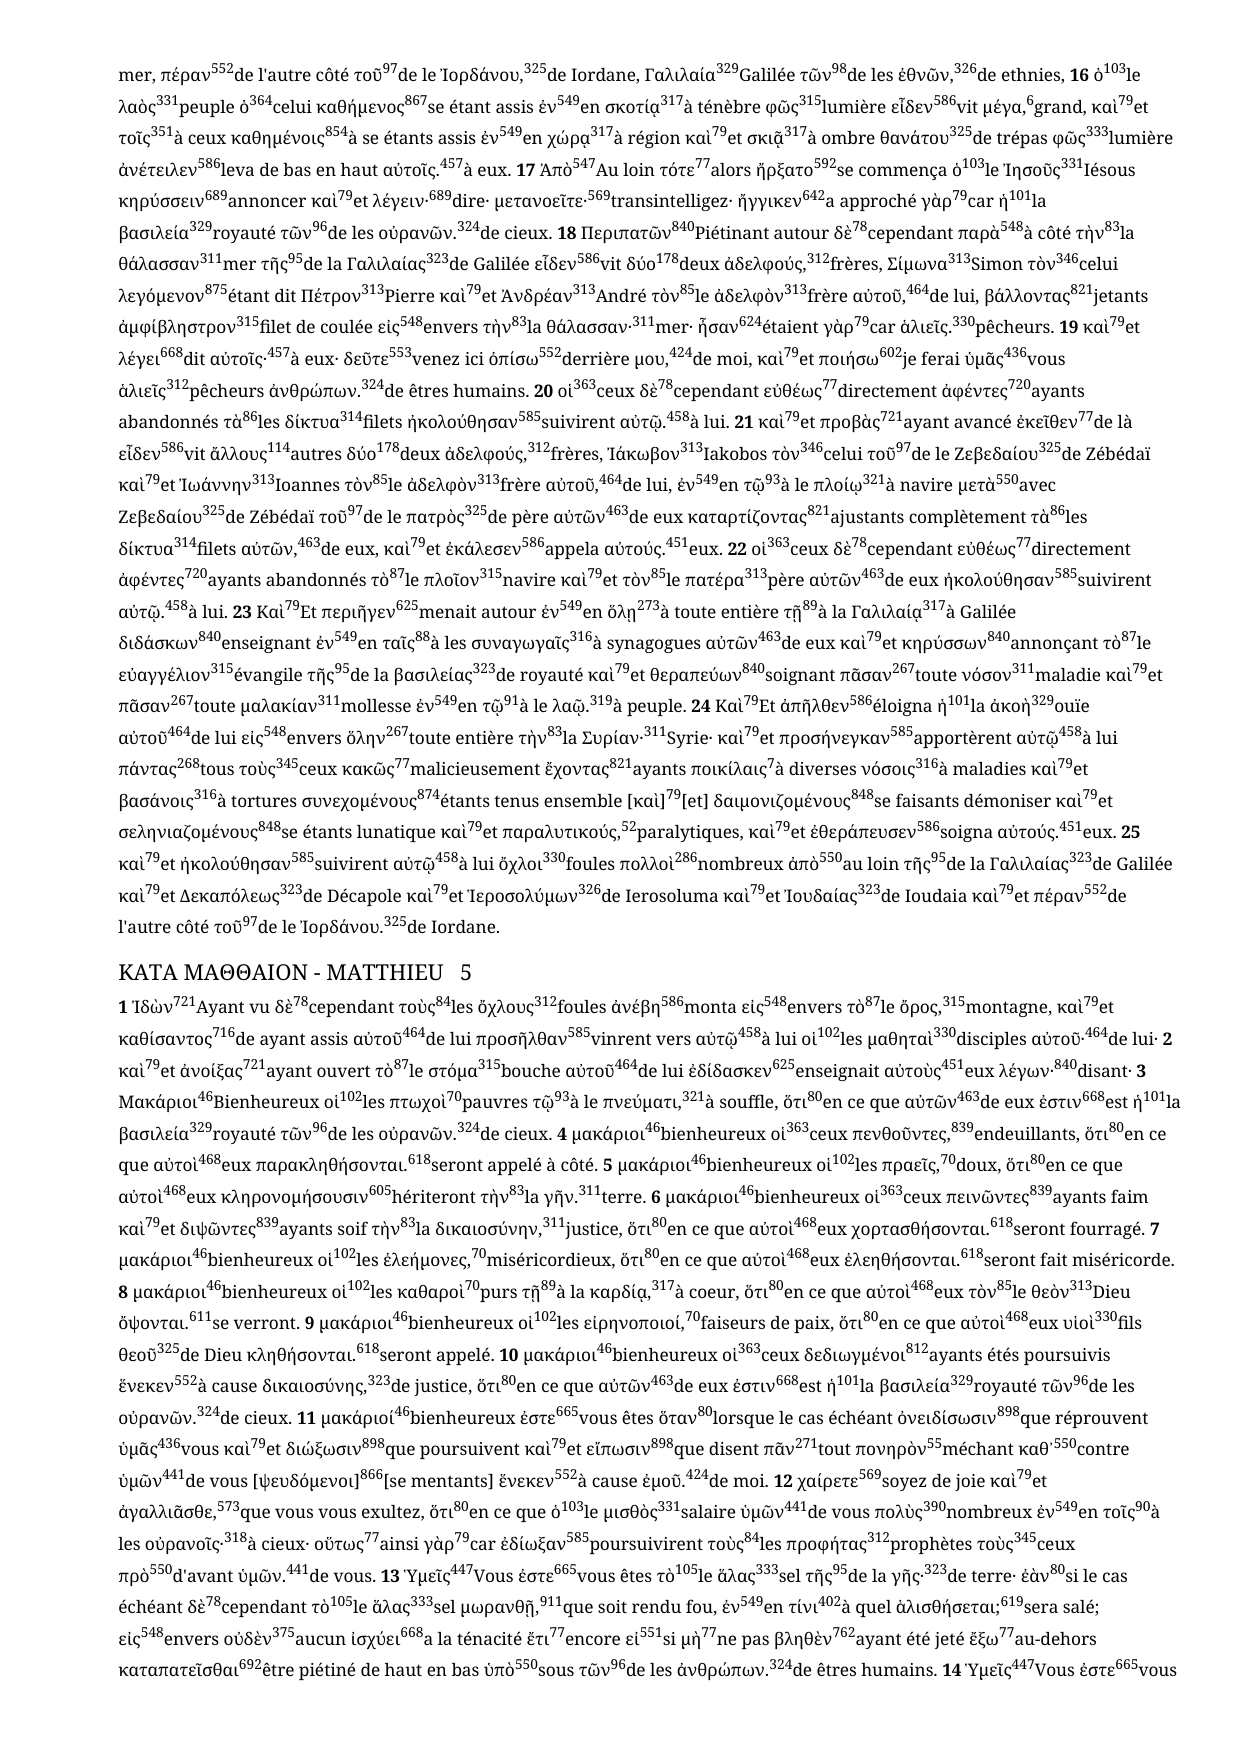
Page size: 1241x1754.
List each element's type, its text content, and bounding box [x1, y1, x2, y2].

text 1 Ἰδὼν721Ayant vu δὲ78cependant τοὺς84les ὄχλους312foules ἀνέβη586monta εἰς548envers τὸ87le ὄρος,315montagne, καὶ79et καθίσαντος716de ayant assis αὐτοῦ464de lui προσῆλθαν585vinrent vers αὐτῷ458à lui οἱ102les μαθηταὶ330disciples αὐτοῦ·464de lui· 2 καὶ79et ἀνοίξας721ayant ouvert τὸ87le στόμα315bouche αὐτοῦ464de lui ἐδίδασκεν625enseignait αὐτοὺς451eux λέγων·840disant· 3 Μακάριοι46Bienheureux οἱ102les πτωχοὶ70pauvres τῷ93à le πνεύματι,321à souffle, ὅτι80en ce que αὐτῶν463de eux ἐστιν668est ἡ101la βασιλεία329royauté τῶν96de les οὐρανῶν.324de cieux. 4 μακάριοι46bienheureux οἱ363ceux πενθοῦντες,839endeuillants, ὅτι80en ce que αὐτοὶ468eux παρακληθήσονται.618seront appelé à côté. 5 μακάριοι46bienheureux οἱ102les πραεῖς,70doux, ὅτι80en ce que αὐτοὶ468eux κληρονομήσουσιν605hériteront τὴν83la γῆν.311terre. 6 μακάριοι46bienheureux οἱ363ceux πεινῶντες839ayants faim καὶ79et διψῶντες839ayants soif τὴν83la δικαιοσύνην,311justice, ὅτι80en ce que αὐτοὶ468eux χορτασθήσονται.618seront fourragé. 7 μακάριοι46bienheureux οἱ102les ἐλεήμονες,70miséricordieux, ὅτι80en ce que αὐτοὶ468eux ἐλεηθήσονται.618seront fait miséricorde. 8 μακάριοι46bienheureux οἱ102les καθαροὶ70purs τῇ89à la καρδίᾳ,317à coeur, ὅτι80en ce que αὐτοὶ468eux τὸν85le θεὸν313Dieu ὄψονται.611se verront. 9 μακάριοι46bienheureux οἱ102les εἰρηνοποιοί,70faiseurs de paix, ὅτι80en ce que αὐτοὶ468eux υἱοὶ330fils θεοῦ325de Dieu κληθήσονται.618seront appelé. 10 μακάριοι46bienheureux οἱ363ceux δεδιωγμένοι812ayants étés poursuivis ἕνεκεν552à cause δικαιοσύνης,323de justice, ὅτι80en ce que αὐτῶν463de eux ἐστιν668est ἡ101la βασιλεία329royauté τῶν96de les οὐρανῶν.324de cieux. 11 μακάριοί46bienheureux ἐστε665vous êtes ὅταν80lorsque le cas échéant ὀνειδίσωσιν898que réprouvent ὑμᾶς436vous καὶ79et διώξωσιν898que poursuivent καὶ79et εἴπωσιν898que disent πᾶν271tout πονηρὸν55méchant καθ᾽550contre ὑμῶν441de vous [ψευδόμενοι]866[se mentants] ἕνεκεν552à cause ἐμοῦ.424de moi. 12 χαίρετε569soyez de joie καὶ79et ἀγαλλιᾶσθε,573que vous vous exultez, ὅτι80en ce que ὁ103le μισθὸς331salaire ὑμῶν441de vous πολὺς390nombreux ἐν549en τοῖς90à les οὐρανοῖς·318à cieux· οὕτως77ainsi γὰρ79car ἐδίωξαν585poursuivirent τοὺς84les προφήτας312prophètes τοὺς345ceux πρὸ550d'avant ὑμῶν.441de vous. 13 Ὑμεῖς447Vous ἐστε665vous êtes τὸ105le ἅλας333sel τῆς95de la γῆς·323de terre· ἐὰν80si le cas échéant δὲ78cependant τὸ105le ἅλας333sel μωρανθῇ,911que soit rendu fou, ἐν549en τίνι402à quel ἁλισθήσεται;619sera salé; εἰς548envers οὐδὲν375aucun ἰσχύει668a la ténacité ἔτι77encore εἰ551si μὴ77ne pas βληθὲν762ayant été jeté ἔξω77au-dehors καταπατεῖσθαι692être piétiné de haut en bas ὑπὸ550sous τῶν96de les ἀνθρώπων.324de êtres humains. 14 Ὑμεῖς447Vous ἐστε665vous êtes τὸ105le φῶς333lumière τοῦ97de le κόσμου.325de monde. οὐ77non δύναται674se peut πόλις329cité κρυβῆναι683être caché ἐπάνω552sur le haut ὄρους327de montagne κειμένη·865se couchante· 15 οὐδὲ79non cependant καίουσιν667allument λύχνον313chandelle καὶ79et τιθέασιν667posent αὐτὸν452lui ὑπὸ548sous τὸν85le μόδιον313muid ἀλλ᾽79mais ἐπὶ548sur τὴν83la λυχνίαν,311chandelier, καὶ79et λάμπει668brille πᾶσιν274à tous τοῖς351à ceux ἐν549en τῇ89à la οἰκίᾳ.317à maison d'habitation. 16 οὕτως77ainsi λαμψάτω556brille τὸ105le φῶς333lumière ὑμῶν441de vous ἔμπροσθεν552en devers τῶν96de les ἀνθρώπων,324de êtres humains, ὅπως80de telle manière que ἴδωσιν898que voient ὑμῶν441de vous τὰ86les καλὰ5beaux ἔργα314travaux καὶ79et δοξάσωσιν898que glorifient τὸν85le πατέρα313père ὑμῶν441de vous τὸν346celui ἐν549en τοῖς90à les οὐρανοῖς.318à cieux. 17 Μὴ77Ne pas νομίσητε896que vous fassiez loi ὅτι80en ce que ἦλθον582je vins καταλῦσαι681délier vers le bas τὸν85le νόμον313loi ἢ79ou τοὺς84les προφήτας·312prophètes· οὐκ77non ἦλθον582je vins καταλῦσαι681délier vers le bas ἀλλὰ79mais πληρῶσαι.681faire plénitude. 18 ἀμὴν304amen γὰρ79car λέγω664je dis ὑμῖν·438à vous· ἕως80jusqu'à ce que ἂν340le cas échéant παρέλθῃ899que passe à côté ὁ103le οὐρανὸς331ciel καὶ79et ἡ101la γῆ,329terre, ἰῶτα333iota ἓν199un ἢ79ou μία195une κεραία329pointe οὐ77non μὴ77ne pas παρέλθῃ899que passe à côté ἀπὸ550au loin τοῦ97de le νόμου,325de loi, ἕως80jusqu'à ce que ἂν340le cas échéant πάντα391tous γένηται.905que se devienne. 19 ὃς498lequel ἐὰν340si le cas échéant οὖν79donc λύσῃ899que délie μίαν51une τῶν94de les ἐντολῶν322de commandements τούτων147de celles-ci τῶν94de les ἐλαχίστων13de moindres καὶ79et διδάξῃ899que enseigne οὕτως77ainsi τοὺς84les ἀνθρώπους,312êtres humains, ἐλάχιστος47moindre κληθήσεται619sera appelé ἐν549en τῇ89à la βασιλείᾳ317à royauté τῶν96de les οὐρανῶν·324de cieux· ὃς498lequel δ᾽78cependant ἂν340le cas échéant ποιήσῃ899que fasse καὶ79et διδάξῃ,899que enseigne, οὗτος364celui-ci μέγας47grand κληθήσεται619sera appelé ἐν549en τῇ89à la βασιλείᾳ317à royauté τῶν96de les οὐρανῶν.324de cieux. 20 Λέγω664Je dis γὰρ79car ὑμῖν438à vous ὅτι80en ce que ἐὰν80si le cas échéant μὴ77ne pas περισσεύσῃ899que surabonde ὑμῶν441de vous ἡ101la δικαιοσύνη329justice πλεῖον55plus nombreusement τῶν96de les γραμματέων324de lettrés καὶ79et Φαρισαίων,324de Pharisiens, οὐ77non μὴ77ne pas εἰσέλθητε896que vous veniez à l'intérieur εἰς548envers τὴν83la βασιλείαν311royauté τῶν96de les οὐρανῶν.324de cieux. 21 Ἠκούσατε583Vous écoutâtes ὅτι80en ce que ἐρρέθη600fut dit τοῖς90à les ἀρχαίοις·58à originaires· οὐ77non φονεύσεις·604tu meurtriras· ὃς498lequel δ᾽78cependant ἂν340le cas échéant φονεύσῃ,899que meurtrisse, ἔνοχος47tenu au-dedans ἔσται612se sera τῇ89à la κρίσει.317à jugement. 22 ἐγὼ431moi δὲ78cependant λέγω664je dis ὑμῖν438à vous ὅτι80en ce que πᾶς390tout ὁ364celui ὀργιζόμενος891étant mis en colère τῷ91à le ἀδελφῷ319à frère αὐτοῦ464de lui ἔνοχος47tenu au-dedans ἔσται612se sera τῇ89à la κρίσει·317à jugement· ὃς498lequel δ᾽78cependant ἂν340le cas échéant εἴπῃ899que dise τῷ91à le ἀδελφῷ319à frère αὐτοῦ·464de lui· ῥακά,341Raka, ἔνοχος47tenu au-dedans ἔσται612se sera τῷ93à le συνεδρίῳ·321à sanhédrin· ὃς498lequel δ᾽78cependant ἂν340le cas échéant εἴπῃ·899que dise· μωρέ,76fou, ἔνοχος47tenu au-dedans ἔσται612se sera εἰς548envers τὴν83la γέενναν311géhenne τοῦ99de le πυρός.327de feu. 23 Ἐὰν80Si le cas échéant οὖν79donc προσφέρῃς919que tu apportes τὸ87le δῶρόν315don σου442de toi ἐπὶ548sur τὸ87le θυσιαστήριον315autel des sacrifices κἀκεῖ77et là μνησθῇς909que tu sois mémorisé ὅτι80en ce que ὁ103le ἀδελφός331frère σου442de toi ἔχει668a τι375un quelconque κατὰ550contre σοῦ,442de toi, 24 ἄφες554abandonne ἐκεῖ77là τὸ87le δῶρόν315don σου442de toi ἔμπροσθεν552en devers τοῦ99de le θυσιαστηρίου327de autel des sacrifices καὶ79et ὕπαγε570dirige en arrière πρῶτον77premièrement διαλλάγηθι563sois échangé au-travers τῷ91à le ἀδελφῷ319à frère σου,442de toi, καὶ79et τότε77alors ἐλθὼν721ayant venu πρόσφερε570apporte τὸ87le δῶρόν315don σου.442de toi. 25 Ἴσθι570Sois εὐνοῶν840intelligeant bien τῷ91à le ἀντιδίκῳ319à adversaire σου442de toi ταχύ,77promptement, ἕως552jusqu'à ce que ὅτου492de lequel un quelconque εἶ666tu es μετ᾽550avec αὐτοῦ464de lui ἐν549en τῇ89à la ὁδῷ,317à chemin, μήποτέ80de peur que σε437toi παραδῷ899que livre ὁ103le ἀντίδικος331adversaire τῷ91à le κριτῇ319à juge καὶ79et ὁ103le κριτὴς331juge τῷ91à le ὑπηρέτῃ319à ministre καὶ79et εἰς548envers φυλακὴν311gardiennage βληθήσῃ·617tu seras jeté· 26 ἀμὴν304amen λέγω664je dis σοι,439à toi, οὐ77non μὴ77ne pas ἐξέλθῃς897que tu sortes ἐκεῖθεν,77de là, ἕως80jusqu'à ce que ἂν340le cas échéant ἀποδῷς897que tu redonnes τὸν85le ἔσχατον202dernier κοδράντην.313quadrant. 27 Ἠκούσατε583Vous écoutâtes ὅτι80en ce que ἐρρέθη·600fut dit· οὐ77non μοιχεύσεις.604tu adultéreras. 28 ἐγὼ431moi δὲ78cependant λέγω664je dis ὑμῖν438à vous ὅτι80en ce que πᾶς390tout ὁ364celui βλέπων840regardant γυναῖκα311femme πρὸς548vers τὸ348ce ἐπιθυμῆσαι681désirer en fureur αὐτὴν450elle ἤδη77déjà ἐμοίχευσεν586adultéra αὐτὴν450elle ἐν549en τῇ89à la καρδίᾳ317à coeur αὐτοῦ.464de lui. 29 Εἰ80Si δὲ78cependant ὁ103le ὀφθαλμός331oeil σου442de toi ὁ103le δεξιὸς22droit σκανδαλίζει668scandalise σε,437toi, ἔξελε554extrais αὐτὸν452lui καὶ79et βάλε554jette ἀπὸ550au loin σοῦ·442de toi· συμφέρει668est opportun γάρ79car σοι439à toi ἵνα80afin que ἀπόληται905que se perde au loin ἓν73un τῶν98de les μελῶν326de membres σου442de toi καὶ79et μὴ77ne pas ὅλον289tout entier τὸ105le σῶμά333corps σου442de toi βληθῇ911que soit jeté εἰς548envers γέενναν.311géhenne. 30 καὶ79et εἰ80si ἡ101la δεξιά69droite σου442de toi χεὶρ329main σκανδαλίζει668scandalise σε,437toi, ἔκκοψον554coupe à l'excès αὐτὴν450elle καὶ79et βάλε554jette ἀπὸ550au loin σοῦ·442de toi· συμφέρει668est opportun γάρ79car σοι439à toi ἵνα80afin que ἀπόληται905que se perde au loin ἓν73un τῶν98de les μελῶν326de membres σου442de toi καὶ79et μὴ77ne pas ὅλον289tout entier τὸ105le σῶμά333corps σου442de toi εἰς548envers γέενναν311géhenne ἀπέλθῃ.899que éloigne. 31 Ἐρρέθη600Fut dit δέ·78cependant· ὃς498lequel ἂν340le cas échéant ἀπολύσῃ899que délie au loin τὴν83la γυναῖκα311femme αὐτοῦ,464de lui, δότω556donne αὐτῇ456à elle ἀποστάσιον.315objet d'apostasie. 32 ἐγὼ431moi δὲ78cependant λέγω664je dis ὑμῖν438à vous ὅτι80en ce que πᾶς390tout ὁ364celui ἀπολύων840déliant au loin τὴν83la γυναῖκα311femme αὐτοῦ464de lui παρεκτὸς552hormis λόγου325de discours πορνείας323de pornation ποιεῖ668fait αὐτὴν450elle μοιχευθῆναι,683être adultéré, καὶ79et ὃς498lequel ἐὰν340si le cas échéant ἀπολελυμένην794ayante étée déliée au loin γαμήσῃ,899que marie, μοιχᾶται.674se fait adultère. 33 Πάλιν77De nouveau ἠκούσατε583vous écoutâtes ὅτι80en ce que ἐρρέθη600fut dit τοῖς90à les ἀρχαίοις·58à originaires· οὐκ77non ἐπιορκήσεις,604tu surpasseras serment, ἀποδώσεις604tu redonneras δὲ78cependant τῷ91à le κυρίῳ319à Maître τοὺς84les ὅρκους312serments σου.442de toi. 34 ἐγὼ431moi δὲ78cependant λέγω664je dis ὑμῖν438à vous μὴ77ne pas ὀμόσαι681jurer ὅλως·77entièrement· μήτε79et ni ἐν549en τῷ91à le οὐρανῷ,319à ciel, ὅτι80en ce que θρόνος331trône ἐστὶν668est τοῦ97de le θεοῦ,325de Dieu, 35 μήτε79et ni ἐν549en τῇ89à la γῇ,317à terre, ὅτι80en ce que ὑποπόδιόν333sous-pied ἐστιν668est τῶν96de les ποδῶν324de pieds αὐτοῦ,464de lui, μήτε79et ni εἰς548envers Ἱεροσόλυμα,314Ierosoluma, ὅτι80en ce que πόλις329cité ἐστὶν668est τοῦ97de le μεγάλου16de grand βασιλέως,325de roi, 36 μήτε79et ni ἐν549en τῇ89à la κεφαλῇ317à tête σου442de toi ὀμόσῃς,897que tu jures, ὅτι80en ce que οὐ77non δύνασαι672tu te peux μίαν177une τρίχα311cheveu λευκὴν2blanche ποιῆσαι681faire ἢ79ou μέλαιναν.51noire. 37 ἔστω572soit δὲ78cependant ὁ103le λόγος331discours ὑμῶν441de vous ναὶ333oui ναί,333oui, οὒ340non οὔ·340non· τὸ105le δὲ78cependant περισσὸν73surabondant τούτων359de ces-ci ἐκ550hors τοῦ97de le πονηροῦ65de méchant ἐστιν.668est. 38 Ἠκούσατε583Vous écoutâtes ὅτι80en ce que ἐρρέθη·600fut dit· ὀφθαλμὸν313oeil ἀντὶ550contre ὀφθαλμοῦ325de oeil καὶ79et ὀδόντα313dent ἀντὶ550contre ὀδόντος.325de dent. 39 ἐγὼ431moi δὲ78cependant λέγω664je dis ὑμῖν438à vous μὴ77ne pas ἀντιστῆναι681dresser contre τῷ91à le πονηρῷ·59à méchant· ἀλλ᾽79mais ὅστις498lequel un quelconque σε437toi ῥαπίζει668gifle εἰς548envers τὴν83la δεξιὰν2droite σιαγόνα311mâchoire [σου],442[de toi], στρέψον554tourne αὐτῷ458à lui καὶ77aussi τὴν83la ἄλλην·371autre· 40 καὶ79et τῷ352à celui θέλοντί828à voulant σοι439à toi κριθῆναι683être jugé καὶ79et τὸν85le χιτῶνά313chiton σου442de toi λαβεῖν,681prendre, ἄφες554abandonne αὐτῷ458à lui καὶ77aussi τὸ247le ἱμάτιον·315himation· 41 καὶ79et ὅστις498lequel un quelconque σε437toi ἀγγαρεύσει606réquisitionnera μίλιον315mille ἕν,181un, ὕπαγε570dirige en arrière μετ᾽550avec αὐτοῦ464de lui δύο.54deux. 42 τῷ352à celui αἰτοῦντί828à demandant σε437toi δός,554donne, καὶ79et τὸν346celui θέλοντα822voulant ἀπὸ550au loin σοῦ442de toi δανίσασθαι682se prêter μὴ77ne pas ἀποστραφῇς.909que tu sois détourné au loin. 43 Ἠκούσατε583Vous écoutâtes ὅτι80en ce que ἐρρέθη·600fut dit· ἀγαπήσεις604tu aimeras τὸν85le πλησίον53prochain σου442de toi καὶ79et μισήσεις604tu haïras τὸν85le ἐχθρόν53ennemi σου.442de toi. 44 ἐγὼ431moi δὲ78cependant λέγω664je dis ὑμῖν·438à vous· ἀγαπᾶτε569aimez τοὺς84les ἐχθροὺς52ennemis ὑμῶν441de vous καὶ79et προσεύχεσθε573que vous vous priez ὑπὲρ550au-dessus τῶν357de ceux διωκόντων833de poursuivants ὑμᾶς,436vous, 45 ὅπως80de telle manière que γένησθε902que vous vous deveniez υἱοὶ330fils τοῦ97de le πατρὸς325de père ὑμῶν441de vous τοῦ492de celui ἐν549en οὐρανοῖς,318à cieux, ὅτι80en ce que τὸν85le ἥλιον313soleil αὐτοῦ464de lui ἀνατέλλει668lève de bas en haut ἐπὶ548sur πονηροὺς52méchants καὶ79et ἀγαθοὺς52bons καὶ79et βρέχει668pleut ἐπὶ548sur δικαίους52justes καὶ79et ἀδίκους.52injustes. 46 ἐὰν80si le cas échéant γὰρ79car ἀγαπήσητε896que vous aimiez τοὺς345ceux ἀγαπῶντας821aimants ὑμᾶς,436vous, τίνα162quel μισθὸν313salaire ἔχετε;665vous avez; οὐχὶ340non pas καὶ77aussi οἱ102les τελῶναι330collecteurs de taxes τὸ87le αὐτὸ348même ποιοῦσιν;667font; 47 καὶ79et ἐὰν80si le cas échéant ἀσπάσησθε902que vous vous saluiez τοὺς84les ἀδελφοὺς312frères ὑμῶν441de vous μόνον,77seulement, τί163quel περισσὸν55surabondant ποιεῖτε;665vous faites; οὐχὶ340non pas καὶ77aussi οἱ102les ἐθνικοὶ70ethniques τὸ87le αὐτὸ348même ποιοῦσιν;667font; 48 ἔσεσθε609vous vous serez οὖν79donc ὑμεῖς447vous τέλειοι46parfaits ὡς80comme ὁ103le πατὴρ331père ὑμῶν441de vous ὁ103le οὐράνιος22céleste τέλειός47parfait ἐστιν.668est. [118, 992, 1181, 1682]
text 1 Τότε77Alors ὁ103le Ἰησοῦς331Iésous ἀνήχθη600fut conduit de bas en haut εἰς548envers τὴν83la ἔρημον51déserte ὑπὸ550sous τοῦ99de le πνεύματος327de souffle πειρασθῆναι683être mis en tentation ὑπὸ550sous τοῦ97de le διαβόλου.65de diable. 2 καὶ79et νηστεύσας721ayant jeûné ἡμέρας310journées τεσσεράκοντα176quarante καὶ79et νύκτας310nuits τεσσεράκοντα,176quarante, ὕστερον77postérieurement ἐπείνασεν.586eut faim. 3 καὶ79et προσελθὼν721ayant venu vers ὁ364celui πειράζων840mettant en tentation εἶπεν586dit αὐτῷ·458à lui· εἰ80si υἱὸς331fils εἶ666tu es τοῦ97de le θεοῦ,325de Dieu, εἰπὲ554dis ἵνα80afin que οἱ102les λίθοι330pierres οὗτοι155ceux-ci ἄρτοι330pains γένωνται.904que se deviennent. 4 ὁ469celui δὲ78cependant ἀποκριθεὶς760ayant été répondu εἶπεν·586dit· γέγραπται·654a été graphé· οὐκ77non ἐπ᾽549sur ἄρτῳ319à pain μόνῳ121à seul ζήσεται612se vivra ὁ103le ἄνθρωπος,331être humain, ἀλλ᾽79mais ἐπὶ549sur παντὶ277à tout ῥήματι321à oral ἐκπορευομένῳ857à se allant au dehors διὰ550par στόματος327de bouche θεοῦ.325de Dieu. 5 Τότε77Alors παραλαμβάνει668prend à côté αὐτὸν452lui ὁ103le διάβολος71diable εἰς548envers τὴν83la ἁγίαν2sainte πόλιν311cité καὶ79et ἔστησεν586dressa αὐτὸν452lui ἐπὶ548sur τὸ87le πτερύγιον315pinacle τοῦ99de le ἱεροῦ327de sanctuaire 6 καὶ79et λέγει668dit αὐτῷ·458à lui· εἰ80si υἱὸς331fils εἶ666tu es τοῦ97de le θεοῦ,325de Dieu, βάλε554jette σεαυτὸν516toi-même κάτω·77vers le bas· γέγραπται654a été graphé γὰρ79car ὅτι80en ce que τοῖς90à les ἀγγέλοις318à messagers αὐτοῦ464de lui ἐντελεῖται612se commandera περὶ550autour σοῦ442de toi καὶ79et ἐπὶ550sur χειρῶν322de mains ἀροῦσίν605lèveront σε,437toi, μήποτε80de peur que προσκόψῃς897que tu achoppes πρὸς548vers λίθον313pierre τὸν85le πόδα313pied σου.442de toi. 7 ἔφη625déclarait αὐτῷ458à lui ὁ103le Ἰησοῦς·331Iésous· πάλιν77de nouveau γέγραπται·654a été graphé· οὐκ77non ἐκπειράσεις604tu mettras en tentation à l'excès κύριον313Maître τὸν85le θεόν313Dieu σου.442de toi. 8 Πάλιν77De nouveau παραλαμβάνει668prend à côté αὐτὸν452lui ὁ103le διάβολος71diable εἰς548envers ὄρος315montagne ὑψηλὸν6haut λίαν77extrêmement καὶ79et δείκνυσιν668montre αὐτῷ458à lui πάσας266toutes τὰς82les βασιλείας310royautés τοῦ97de le κόσμου325de monde καὶ79et τὴν83la δόξαν311gloire αὐτῶν461de elles 9 καὶ79et εἶπεν586dit αὐτῷ·458à lui· ταῦτά347ces-ci σοι439à toi πάντα270tous δώσω,602je donnerai, ἐὰν80si le cas échéant πεσὼν721ayant tombé προσκυνήσῃς897que tu prosternes vers μοι.420à moi. 10 τότε77alors λέγει668dit αὐτῷ458à lui ὁ103le Ἰησοῦς·331Iésous· ὕπαγε,570dirige en arrière, σατανᾶ·337Satanas· γέγραπται654a été graphé γάρ·79car· κύριον313Maître τὸν85le θεόν313Dieu σου442de toi προσκυνήσεις604tu prosterneras vers καὶ79et αὐτῷ458à lui μόνῳ121à seul λατρεύσεις.604tu adoreras. 11 Τότε77Alors ἀφίησιν668abandonne αὐτὸν452lui ὁ103le διάβολος,71diable, καὶ79et ἰδοὺ306voici ἄγγελοι330messagers προσῆλθον585vinrent vers καὶ79et διηκόνουν624servaient αὐτῷ.458à lui. 12 Ἀκούσας721Ayant écouté δὲ78cependant ὅτι80en ce que Ἰωάννης331Ioannes παρεδόθη600fut livré ἀνεχώρησεν586replaça εἰς548envers τὴν83la Γαλιλαίαν.311Galilée. 13 καὶ79et καταλιπὼν721ayant laissé en contrebas τὴν83la Ναζαρὰ311Nazara ἐλθὼν721ayant venu κατῴκησεν586établit maison d'habitation εἰς548envers Καφαρναοὺμ311Kapharnaoum τὴν478celle παραθαλασσίαν51à coté de la mer ἐν549en ὁρίοις320à frontières Ζαβουλὼν325de Zaboulon καὶ79et Νεφθαλίμ·325de Nephthalim· 14 ἵνα80afin que πληρωθῇ911que soit fait plénitude τὸ366ce ῥηθὲν762ayant été dit διὰ550par Ἠσαΐου325de Ésaïa τοῦ97de le προφήτου325de prophète λέγοντος·834de disant· 15 γῆ329terre Ζαβουλὼν325de Zaboulon καὶ79et γῆ329terre Νεφθαλίμ,325de Nephthalim, ὁδὸν311chemin θαλάσσης,323de mer, πέραν552de l'autre côté τοῦ97de le Ἰορδάνου,325de Iordane, Γαλιλαία329Galilée τῶν98de les ἐθνῶν,326de ethnies, 16 ὁ103le λαὸς331peuple ὁ364celui καθήμενος867se étant assis ἐν549en σκοτίᾳ317à ténèbre φῶς315lumière εἶδεν586vit μέγα,6grand, καὶ79et τοῖς351à ceux καθημένοις854à se étants assis ἐν549en χώρᾳ317à région καὶ79et σκιᾷ317à ombre θανάτου325de trépas φῶς333lumière ἀνέτειλεν586leva de bas en haut αὐτοῖς.457à eux. 17 Ἀπὸ547Au loin τότε77alors ἤρξατο592se commença ὁ103le Ἰησοῦς331Iésous κηρύσσειν689annoncer καὶ79et λέγειν·689dire· μετανοεῖτε·569transintelligez· ἤγγικεν642a approché γὰρ79car ἡ101la βασιλεία329royauté τῶν96de les οὐρανῶν.324de cieux. 18 Περιπατῶν840Piétinant autour δὲ78cependant παρὰ548à côté τὴν83la θάλασσαν311mer τῆς95de la Γαλιλαίας323de Galilée εἶδεν586vit δύο178deux ἀδελφούς,312frères, Σίμωνα313Simon τὸν346celui λεγόμενον875étant dit Πέτρον313Pierre καὶ79et Ἀνδρέαν313André τὸν85le ἀδελφὸν313frère αὐτοῦ,464de lui, βάλλοντας821jetants ἀμφίβληστρον315filet de coulée εἰς548envers τὴν83la θάλασσαν·311mer· ἦσαν624étaient γὰρ79car ἁλιεῖς.330pêcheurs. 19 καὶ79et λέγει668dit αὐτοῖς·457à eux· δεῦτε553venez ici ὀπίσω552derrière μου,424de moi, καὶ79et ποιήσω602je ferai ὑμᾶς436vous ἁλιεῖς312pêcheurs ἀνθρώπων.324de êtres humains. 20 οἱ363ceux δὲ78cependant εὐθέως77directement ἀφέντες720ayants abandonnés τὰ86les δίκτυα314filets ἠκολούθησαν585suivirent αὐτῷ.458à lui. 21 καὶ79et προβὰς721ayant avancé ἐκεῖθεν77de là εἶδεν586vit ἄλλους114autres δύο178deux ἀδελφούς,312frères, Ἰάκωβον313Iakobos τὸν346celui τοῦ97de le Ζεβεδαίου325de Zébédaï καὶ79et Ἰωάννην313Ioannes τὸν85le ἀδελφὸν313frère αὐτοῦ,464de lui, ἐν549en τῷ93à le πλοίῳ321à navire μετὰ550avec Ζεβεδαίου325de Zébédaï τοῦ97de le πατρὸς325de père αὐτῶν463de eux καταρτίζοντας821ajustants complètement τὰ86les δίκτυα314filets αὐτῶν,463de eux, καὶ79et ἐκάλεσεν586appela αὐτούς.451eux. 22 οἱ363ceux δὲ78cependant εὐθέως77directement ἀφέντες720ayants abandonnés τὸ87le πλοῖον315navire καὶ79et τὸν85le πατέρα313père αὐτῶν463de eux ἠκολούθησαν585suivirent αὐτῷ.458à lui. 23 Καὶ79Et περιῆγεν625menait autour ἐν549en ὅλῃ273à toute entière τῇ89à la Γαλιλαίᾳ317à Galilée διδάσκων840enseignant ἐν549en ταῖς88à les συναγωγαῖς316à synagogues αὐτῶν463de eux καὶ79et κηρύσσων840annonçant τὸ87le εὐαγγέλιον315évangile τῆς95de la βασιλείας323de royauté καὶ79et θεραπεύων840soignant πᾶσαν267toute νόσον311maladie καὶ79et πᾶσαν267toute μαλακίαν311mollesse ἐν549en τῷ91à le λαῷ.319à peuple. 24 Καὶ79Et ἀπῆλθεν586éloigna ἡ101la ἀκοὴ329ouïe αὐτοῦ464de lui εἰς548envers ὅλην267toute entière τὴν83la Συρίαν·311Syrie· καὶ79et προσήνεγκαν585apportèrent αὐτῷ458à lui πάντας268tous τοὺς345ceux κακῶς77malicieusement ἔχοντας821ayants ποικίλαις7à diverses νόσοις316à maladies καὶ79et βασάνοις316à tortures συνεχομένους874étants tenus ensemble [καὶ]79[et] δαιμονιζομένους848se faisants démoniser καὶ79et σεληνιαζομένους848se étants lunatique καὶ79et παραλυτικούς,52paralytiques, καὶ79et ἐθεράπευσεν586soigna αὐτούς.451eux. 25 καὶ79et ἠκολούθησαν585suivirent αὐτῷ458à lui ὄχλοι330foules πολλοὶ286nombreux ἀπὸ550au loin τῆς95de la Γαλιλαίας323de Galilée καὶ79et Δεκαπόλεως323de Décapole καὶ79et Ἱεροσολύμων326de Ierosoluma καὶ79et Ἰουδαίας323de Ioudaia καὶ79et πέραν552de l'autre côté τοῦ97de le Ἰορδάνου.325de Iordane. [118, 59, 1181, 939]
text ΚΑΤΑ ΜΑΘΘΑΙΟΝ - MATTHIEU 5 [118, 957, 1181, 987]
